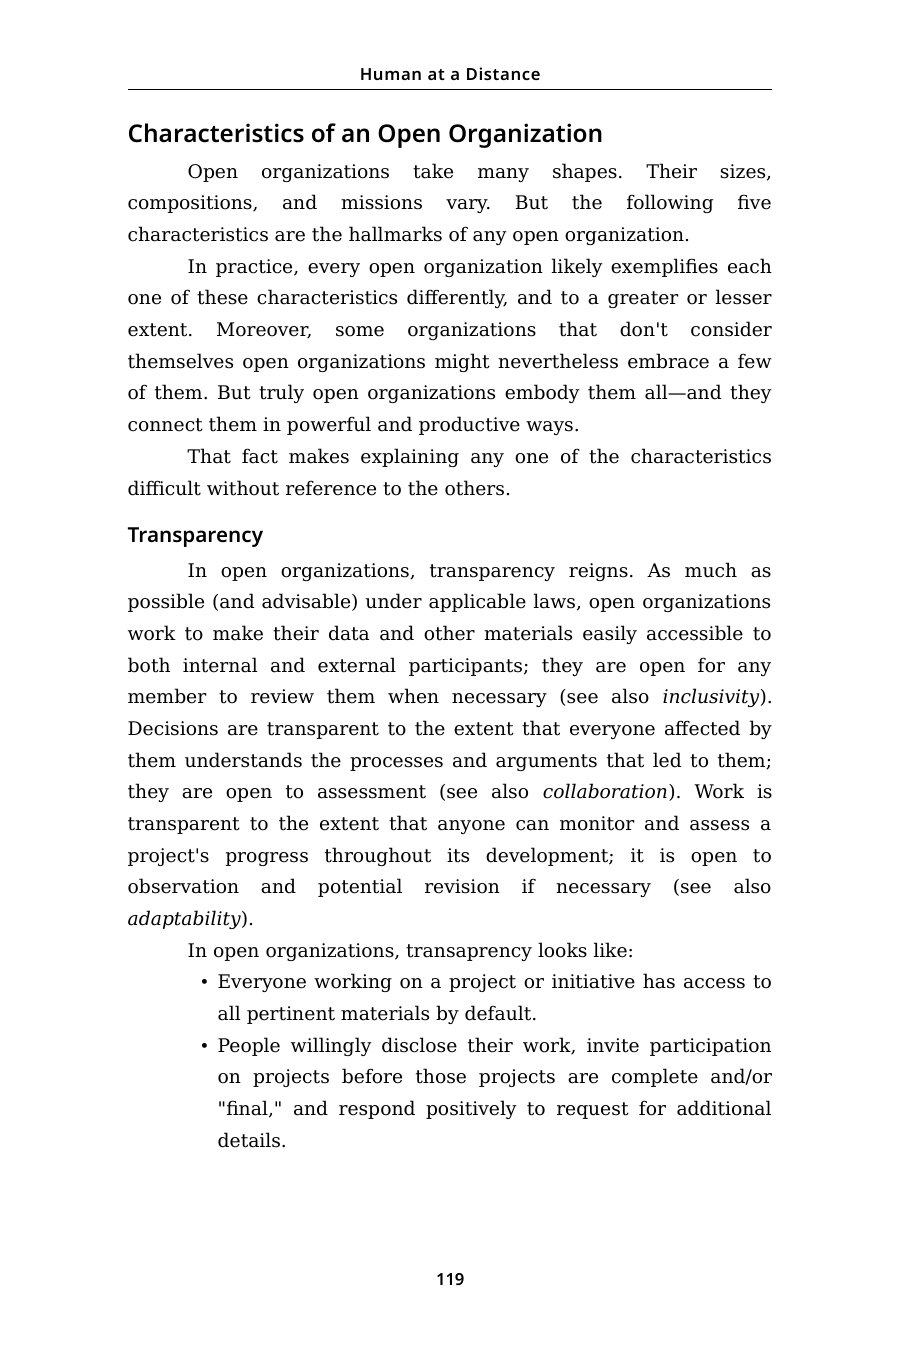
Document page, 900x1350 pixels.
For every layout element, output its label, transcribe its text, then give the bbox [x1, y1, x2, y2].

text In practice, every open organization likely exemplifies each one of these characteristics differently, and to a greater or lesser extent. Moreover, some organizations that don't consider themselves open organizations might nevertheless embrace a few of them. But truly open organizations embody them all—and they connect them in powerful and productive ways. [127, 256, 772, 436]
subtitle Characteristics of an Open Organization [127, 118, 772, 148]
list Everyone working on a project or initiative has access to all pertinent materials by default. [201, 971, 772, 1025]
list People willingly disclose their work, invite participation on projects before those projects are complete and/or "final," and respond positively to request for additional details. [201, 1034, 772, 1151]
text Open organizations take many shapes. Their sizes, compositions, and missions vary. But the following five characteristics are the hallmarks of any open organization. [127, 161, 772, 246]
subtitle Transparency [127, 522, 772, 547]
text In open organizations, transaprency looks like: [127, 939, 772, 961]
text That fact makes explaining any one of the characteristics difficult without reference to the others. [127, 446, 772, 499]
text In open organizations, transparency reigns. As much as possible (and advisable) under applicable laws, open organizations work to make their data and other materials easily accessible to both internal and external participants; they are open for any member to review them when necessary (see also inclusivity). Decisions are transparent to the extent that everyone affected by them understands the processes and arguments that led to them; they are open to assessment (see also collaboration). Work is transparent to the extent that anyone can monitor and assess a project's progress throughout its development; it is open to observation and potential revision if necessary (see also adaptability). [127, 559, 772, 930]
